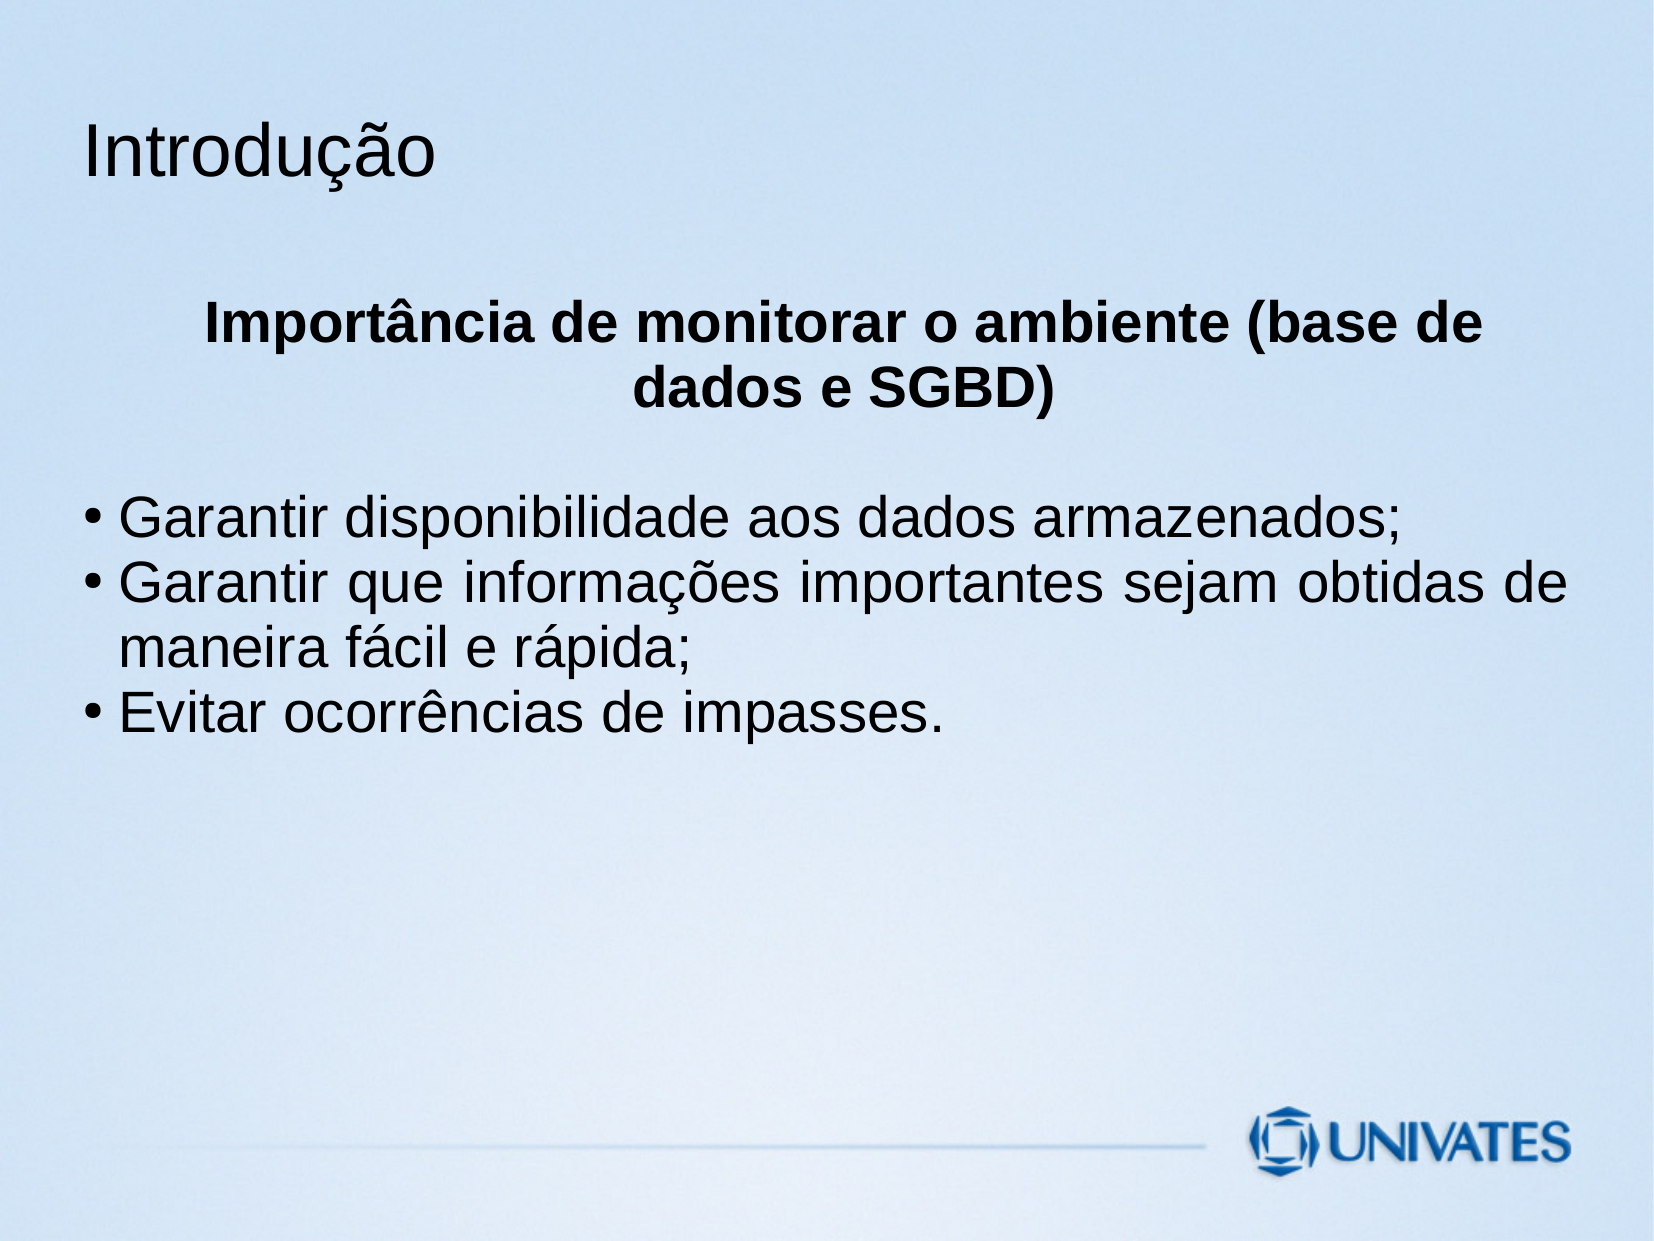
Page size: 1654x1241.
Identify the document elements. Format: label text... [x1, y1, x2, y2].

picture [0, 0, 1654, 1241]
text_box Importância de monitorar o ambiente (base de dados e SGBD) Garantir disponibilidade aos dados armazenados; Garantir que informações importantes sejam obtidas de maneira fácil e rápida; Evitar ocorrências de impasses. [82, 290, 1571, 1052]
title Introdução [82, 49, 1571, 257]
